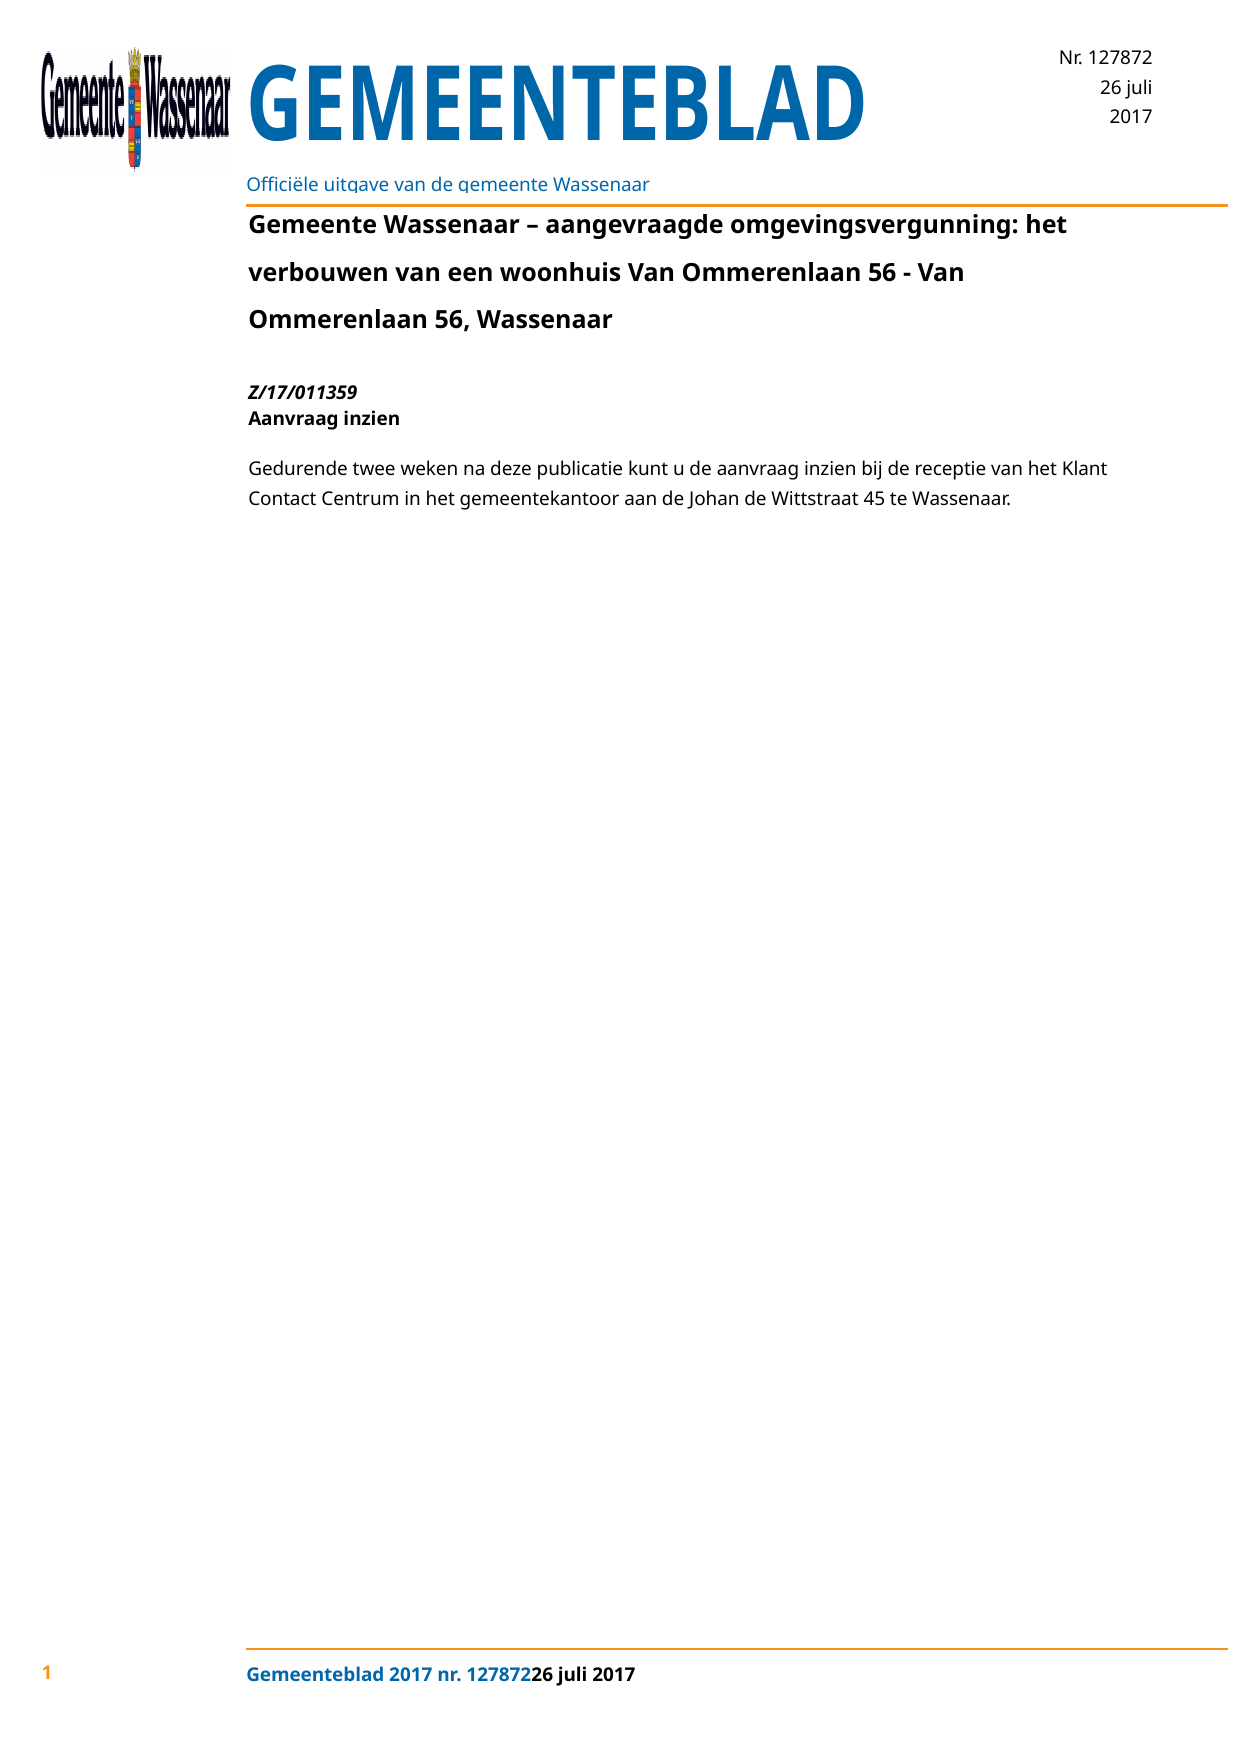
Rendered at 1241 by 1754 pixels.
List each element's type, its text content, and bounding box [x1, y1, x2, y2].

text Gedurende twee weken na deze publicatie kunt u de aanvraag inzien bij de receptie van het Klant Contact Centrum in het gemeentekantoor aan de Johan de Wittstraat 45 te Wassenaar. [248, 455, 1152, 511]
picture [41, 47, 231, 172]
text Aanvraag inzien [248, 405, 1152, 431]
text Z/17/011359 [248, 379, 1152, 405]
text Gemeente Wassenaar – aangevraagde omgevingsvergunning: het verbouwen van een woonhuis Van Ommerenlaan 56 - Van Ommerenlaan 56, Wassenaar [248, 207, 1152, 336]
